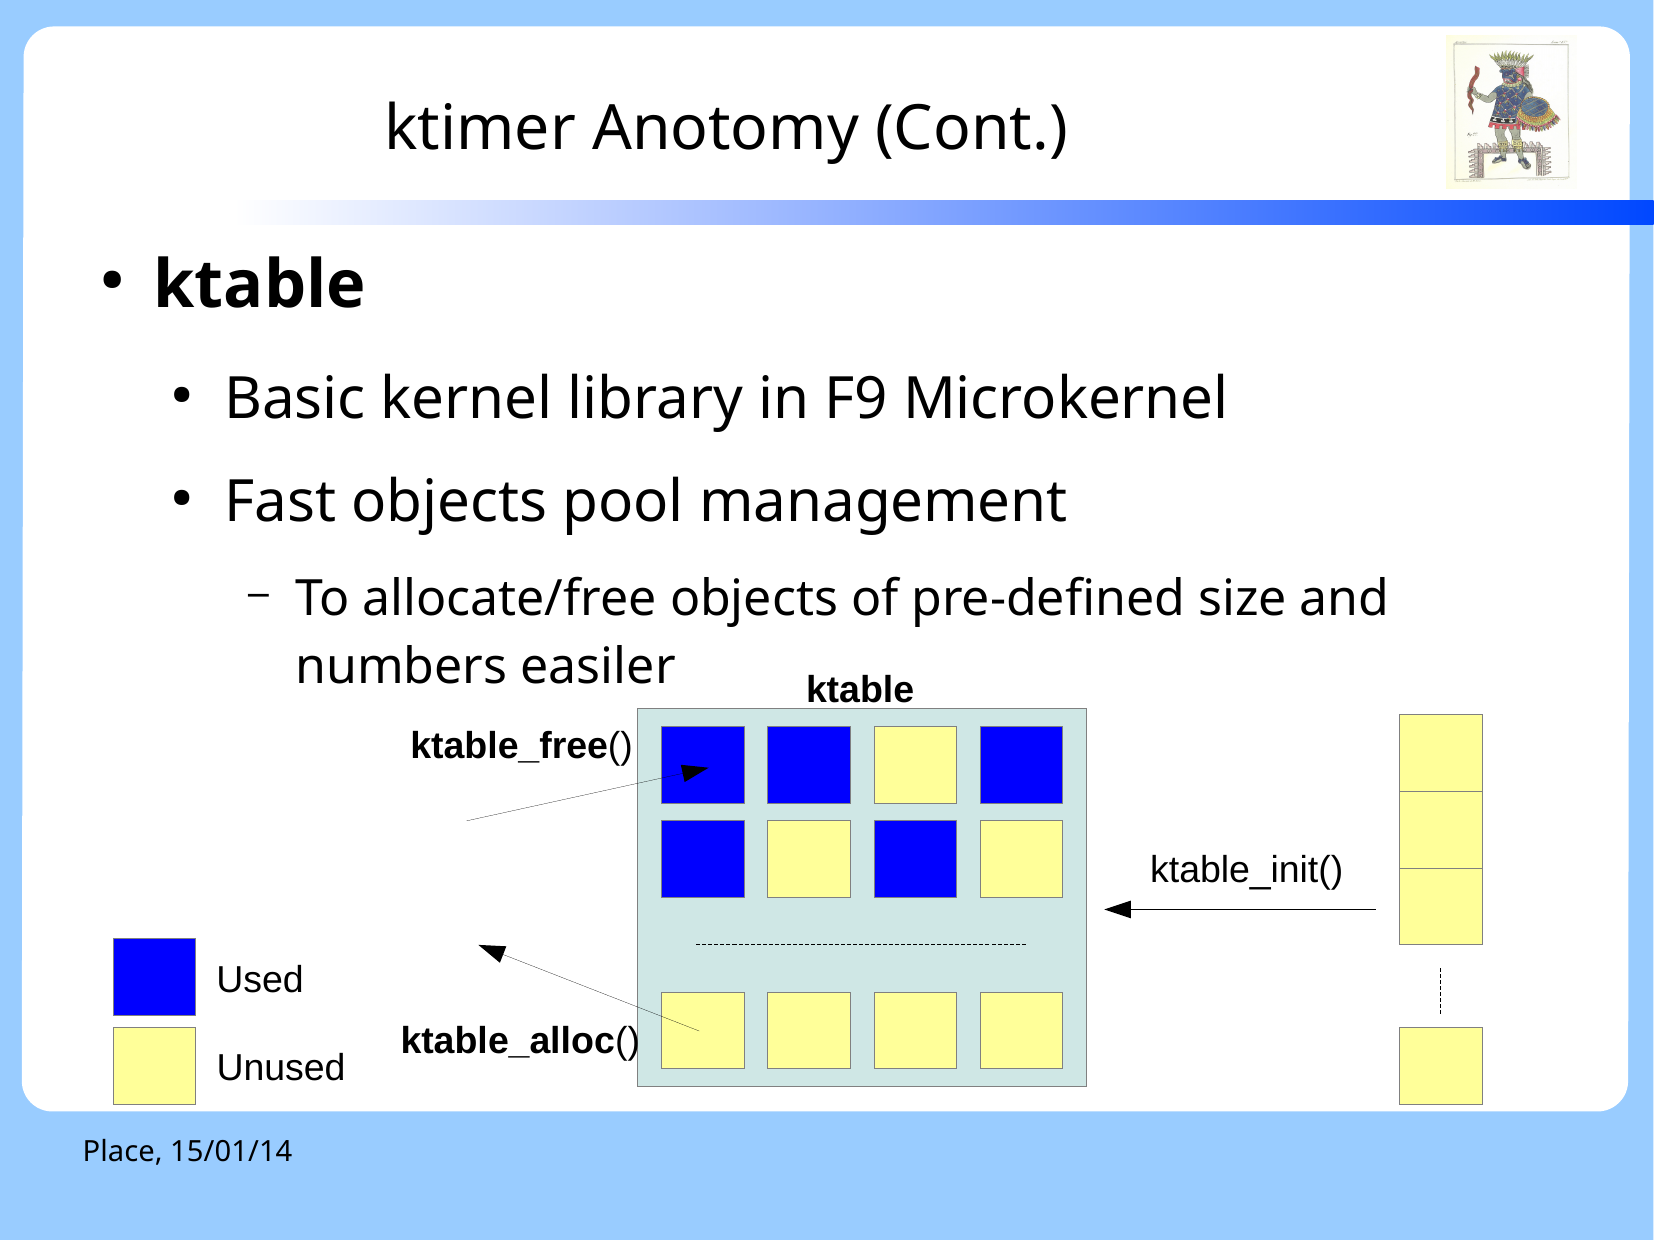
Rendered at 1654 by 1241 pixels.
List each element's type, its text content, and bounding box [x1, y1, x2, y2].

text_box ktable_alloc() [385, 1012, 656, 1069]
text_box Unused [201, 1039, 361, 1097]
text_box [1399, 1027, 1483, 1105]
text_box ktable [791, 661, 930, 719]
text_box Used [201, 950, 319, 1008]
text_box [637, 1008, 647, 1012]
title ktimer Anotomy (Cont.) [82, 49, 1371, 201]
text_box [637, 708, 1087, 1087]
picture [1446, 35, 1577, 189]
text_box [113, 938, 196, 1016]
text_box ktable_free() [395, 716, 648, 774]
text_box [1399, 714, 1483, 945]
list ktable Basic kernel library in F9 Microkernel Fast objects pool management To allocate/free objects of pre-defined size and numbers easiler [82, 236, 1571, 1055]
text_box ktable_init() [1135, 840, 1359, 898]
text_box [113, 1027, 196, 1105]
